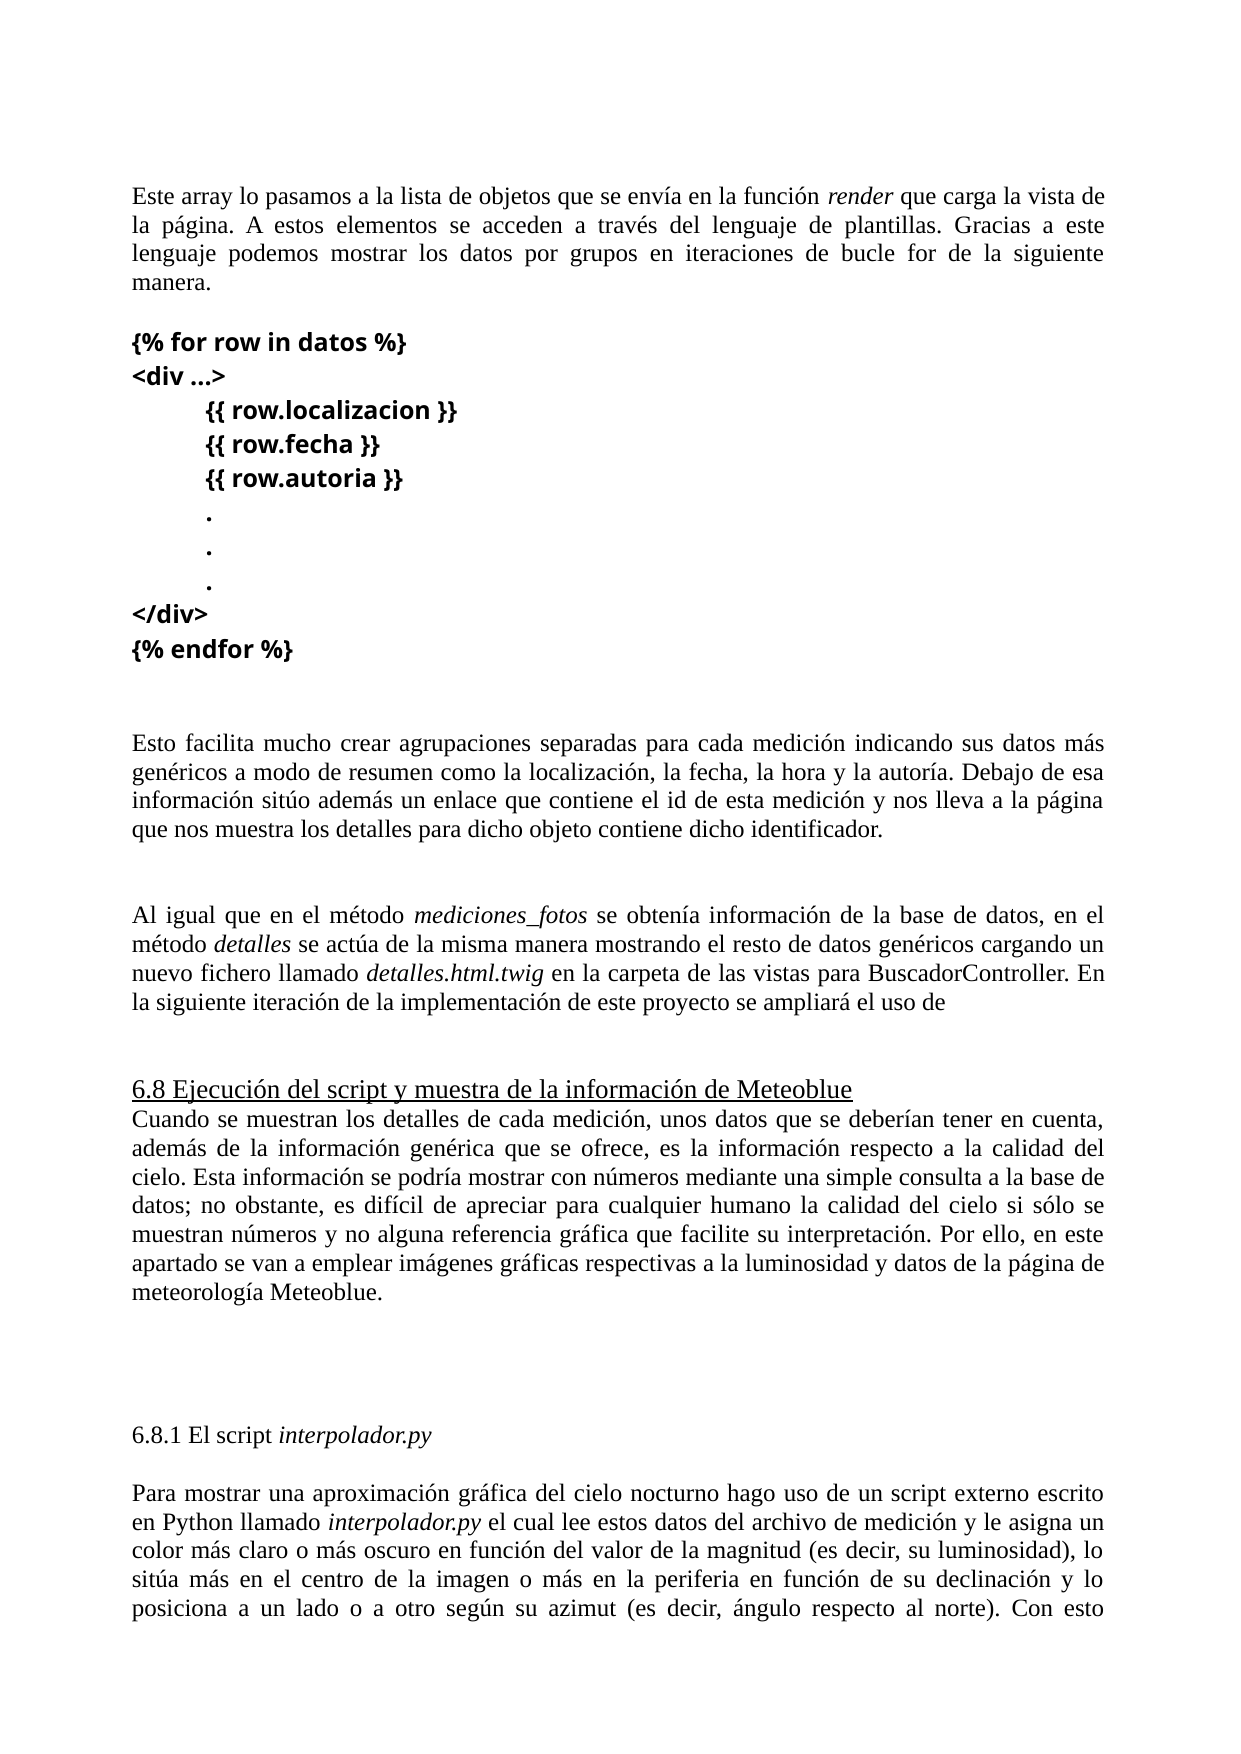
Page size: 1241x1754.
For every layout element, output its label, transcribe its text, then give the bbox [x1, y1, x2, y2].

text Cuando se muestran los detalles de cada medición, unos datos que se deberían tener en cuenta, además de la información genérica que se ofrece, es la información respecto a la calidad del cielo. Esta información se podría mostrar con números mediante una simple consulta a la base de datos; no obstante, es difícil de apreciar para cualquier humano la calidad del cielo si sólo se muestran números y no alguna referencia gráfica que facilite su interpretación. Por ello, en este apartado se van a emplear imágenes gráficas respectivas a la luminosidad y datos de la página de meteorología Meteoblue. [132, 1104, 1106, 1306]
text 6.8.1 El script interpolador.py [132, 1421, 1106, 1449]
text Al igual que en el método mediciones_fotos se obtenía información de la base de datos, en el método detalles se actúa de la misma manera mostrando el resto de datos genéricos cargando un nuevo fichero llamado detalles.html.twig en la carpeta de las vistas para BuscadorController. En la siguiente iteración de la implementación de este proyecto se ampliará el uso de [132, 901, 1106, 1016]
text Este array lo pasamos a la lista de objetos que se envía en la función render que carga la vista de la página. A estos elementos se acceden a través del lenguaje de plantillas. Gracias a este lenguaje podemos mostrar los datos por grupos en iteraciones de bucle for de la siguiente manera. [132, 181, 1106, 296]
text <div ...> [132, 359, 1106, 393]
text {{ row.fecha }} [132, 427, 1106, 461]
text {{ row.autoria }} [132, 461, 1106, 495]
text {{ row.localizacion }} [132, 393, 1106, 427]
text {% endfor %} [132, 631, 1106, 665]
text {% for row in datos %} [132, 325, 1106, 359]
text </div> [132, 597, 1106, 631]
text . [132, 495, 1106, 529]
text . [132, 529, 1106, 563]
text Esto facilita mucho crear agrupaciones separadas para cada medición indicando sus datos más genéricos a modo de resumen como la localización, la fecha, la hora y la autoría. Debajo de esa información sitúo además un enlace que contiene el id de esta medición y nos lleva a la página que nos muestra los detalles para dicho objeto contiene dicho identificador. [132, 728, 1106, 843]
text 6.8 Ejecución del script y muestra de la información de Meteoblue [132, 1073, 1106, 1104]
text Para mostrar una aproximación gráfica del cielo nocturno hago uso de un script externo escrito en Python llamado interpolador.py el cual lee estos datos del archivo de medición y le asigna un color más claro o más oscuro en función del valor de la magnitud (es decir, su luminosidad), lo sitúa más en el centro de la imagen o más en la periferia en función de su declinación y lo posiciona a un lado o a otro según su azimut (es decir, ángulo respecto al norte). Con esto [132, 1478, 1106, 1622]
text . [132, 563, 1106, 597]
